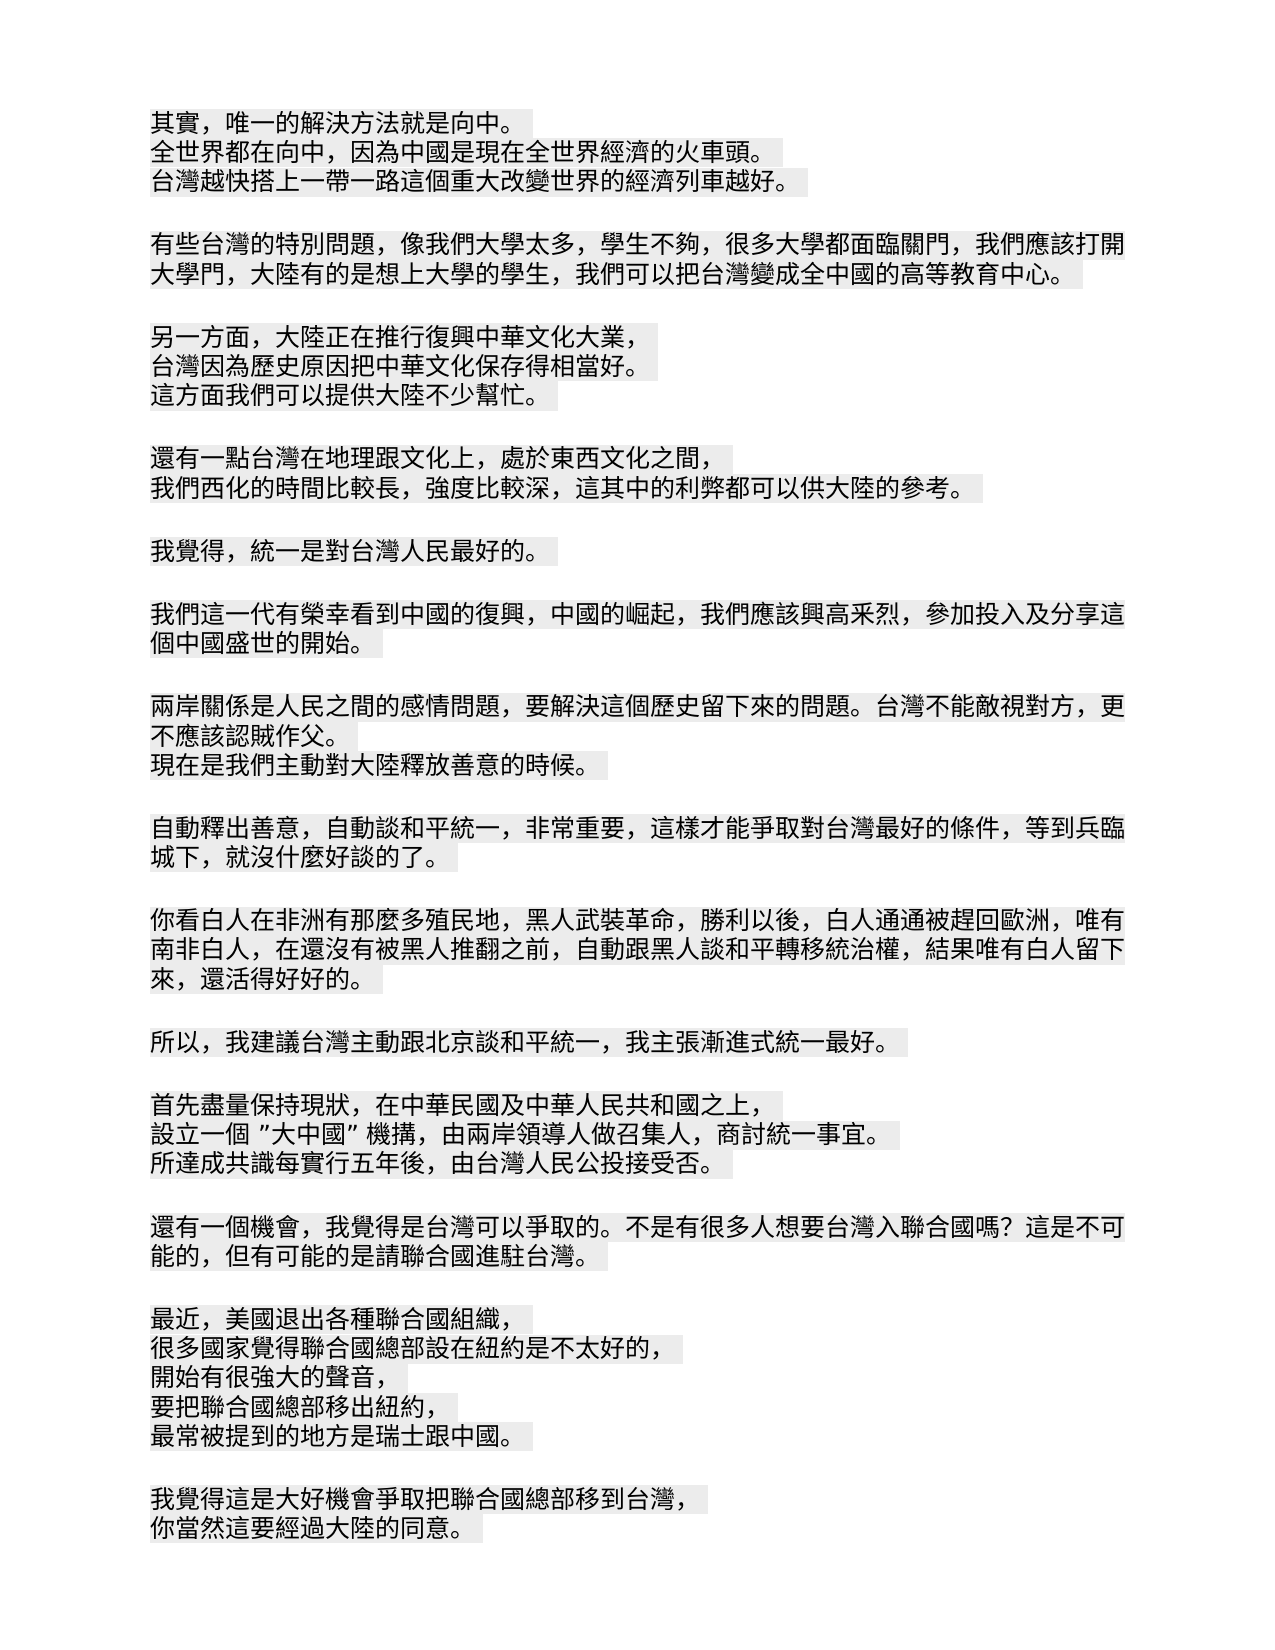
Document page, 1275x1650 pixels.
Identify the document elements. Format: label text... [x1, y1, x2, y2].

text 其實，唯一的解決方法就是向中。 全世界都在向中，因為中國是現在全世界經濟的火車頭。 台灣越快搭上一帶一路這個重大改變世界的經濟列車越好。 有些台灣的特別問題，像我們大學太多，學生不夠，很多大學都面臨關門，我們應該打開大學門，大陸有的是想上大學的學生，我們可以把台灣變成全中國的高等教育中心。 另一方面，大陸正在推行復興中華文化大業， 台灣因為歷史原因把中華文化保存得相當好。 這方面我們可以提供大陸不少幫忙。 還有一點台灣在地理跟文化上，處於東西文化之間， 我們西化的時間比較長，強度比較深，這其中的利弊都可以供大陸的參考。 我覺得，統一是對台灣人民最好的。 我們這一代有榮幸看到中國的復興，中國的崛起，我們應該興高釆烈，參加投入及分享這個中國盛世的開始。 兩岸關係是人民之間的感情問題，要解決這個歷史留下來的問題。台灣不能敵視對方，更不應該認賊作父。 現在是我們主動對大陸釋放善意的時候。 自動釋出善意，自動談和平統一，非常重要，這樣才能爭取對台灣最好的條件，等到兵臨城下，就沒什麼好談的了。 你看白人在非洲有那麼多殖民地，黑人武裝革命，勝利以後，白人通通被趕回歐洲，唯有南非白人，在還沒有被黑人推翻之前，自動跟黑人談和平轉移統治權，結果唯有白人留下來，還活得好好的。 所以，我建議台灣主動跟北京談和平統一，我主張漸進式統一最好。 首先盡量保持現狀，在中華民國及中華人民共和國之上， 設立一個 ”大中國” 機搆，由兩岸領導人做召集人，商討統一事宜。 所達成共識每實行五年後，由台灣人民公投接受否。 還有一個機會，我覺得是台灣可以爭取的。不是有很多人想要台灣入聯合國嗎？這是不可能的，但有可能的是請聯合國進駐台灣。 最近，美國退出各種聯合國組織， 很多國家覺得聯合國總部設在紐約是不太好的， 開始有很強大的聲音， 要把聯合國總部移出紐約， 最常被提到的地方是瑞士跟中國。 我覺得這是大好機會爭取把聯合國總部移到台灣， 你當然這要經過大陸的同意。 [150, 75, 1125, 1543]
